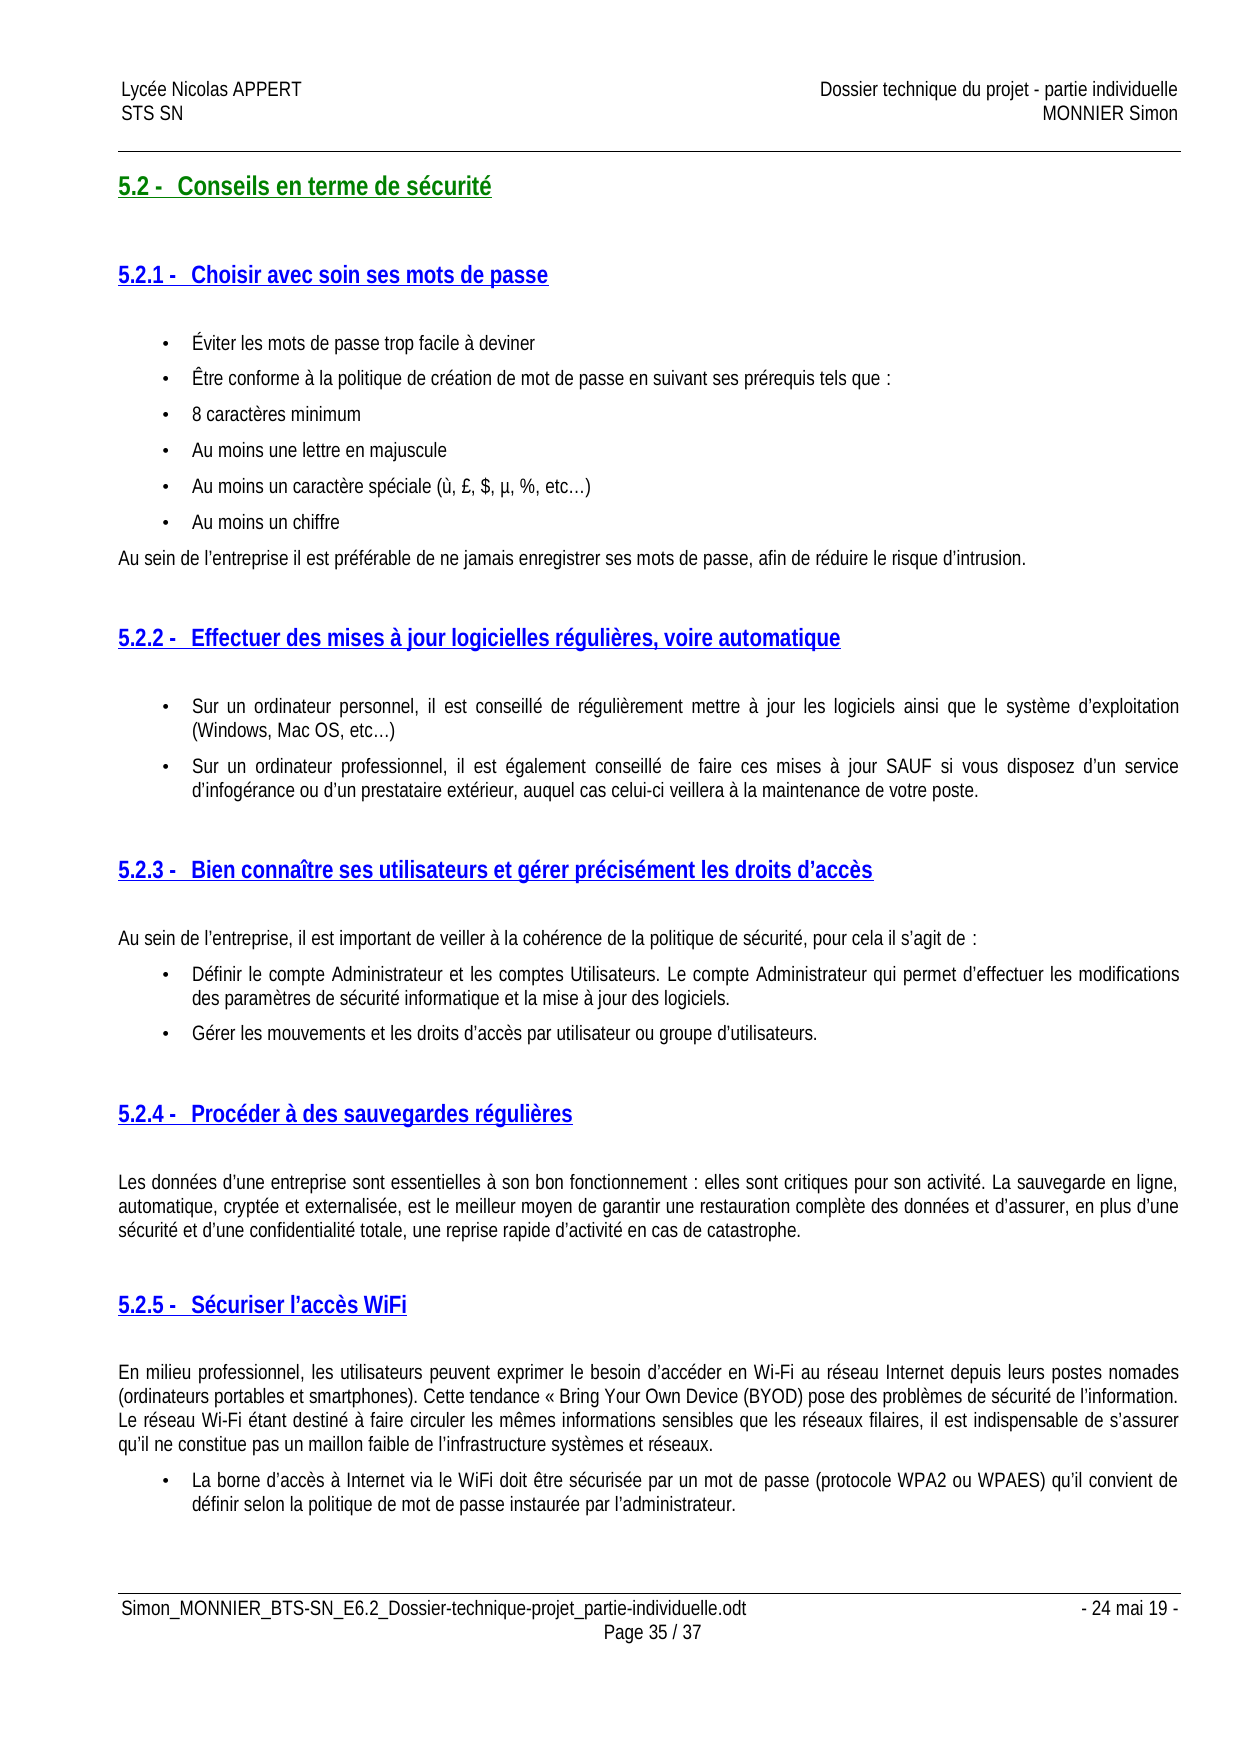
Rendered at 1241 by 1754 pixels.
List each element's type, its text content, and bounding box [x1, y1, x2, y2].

subtitle Procéder à des sauvegardes régulières [118, 1099, 1181, 1128]
subtitle Choisir avec soin ses mots de passe [118, 260, 1181, 289]
subtitle Sécuriser l’accès WiFi [118, 1289, 1181, 1318]
list Sur un ordinateur personnel, il est conseillé de régulièrement mettre à jour les logiciels ainsi que le système d’exploitation (Windows, Mac OS, etc…) [162, 694, 1181, 742]
list Gérer les mouvements et les droits d’accès par utilisateur ou groupe d’utilisateurs. [162, 1021, 1181, 1045]
list Sur un ordinateur professionnel, il est également conseillé de faire ces mises à jour SAUF si vous disposez d’un service d’infogérance ou d’un prestataire extérieur, auquel cas celui-ci veillera à la maintenance de votre poste. [162, 753, 1181, 801]
list Au moins une lettre en majuscule [162, 438, 1181, 462]
text Les données d’une entreprise sont essentielles à son bon fonctionnement : elles sont critiques pour son activité. La sauvegarde en ligne, automatique, cryptée et externalisée, est le meilleur moyen de garantir une restauration complète des données et d’assurer, en plus d’une sécurité et d’une confidentialité totale, une reprise rapide d’activité en cas de catastrophe. [118, 1169, 1181, 1241]
subtitle Effectuer des mises à jour logicielles régulières, voire automatique [118, 623, 1181, 652]
list Au moins un caractère spéciale (ù, £, $, µ, %, etc…) [162, 474, 1181, 498]
text Au sein de l’entreprise il est préférable de ne jamais enregistrer ses mots de passe, afin de réduire le risque d’intrusion. [118, 546, 1181, 569]
list Définir le compte Administrateur et les comptes Utilisateurs. Le compte Administrateur qui permet d’effectuer les modifications des paramètres de sécurité informatique et la mise à jour des logiciels. [162, 962, 1181, 1009]
list Éviter les mots de passe trop facile à deviner [162, 331, 1181, 354]
list La borne d’accès à Internet via le WiFi doit être sécurisée par un mot de passe (protocole WPA2 ou WPAES) qu’il convient de définir selon la politique de mot de passe instaurée par l’administrateur. [162, 1468, 1181, 1516]
subtitle Conseils en terme de sécurité [118, 169, 1181, 200]
list Au moins un chiffre [162, 510, 1181, 534]
list 8 caractères minimum [162, 402, 1181, 426]
text Au sein de l’entreprise, il est important de veiller à la cohérence de la politique de sécurité, pour cela il s’agit de : [118, 926, 1181, 950]
subtitle Bien connaître ses utilisateurs et gérer précisément les droits d’accès [118, 855, 1181, 884]
text En milieu professionnel, les utilisateurs peuvent exprimer le besoin d’accéder en Wi-Fi au réseau Internet depuis leurs postes nomades (ordinateurs portables et smartphones). Cette tendance « Bring Your Own Device (BYOD) pose des problèmes de sécurité de l’information. Le réseau Wi-Fi étant destiné à faire circuler les mêmes informations sensibles que les réseaux filaires, il est indispensable de s’assurer qu’il ne constitue pas un maillon faible de l’infrastructure systèmes et réseaux. [118, 1360, 1181, 1456]
list Être conforme à la politique de création de mot de passe en suivant ses prérequis tels que : [162, 366, 1181, 390]
